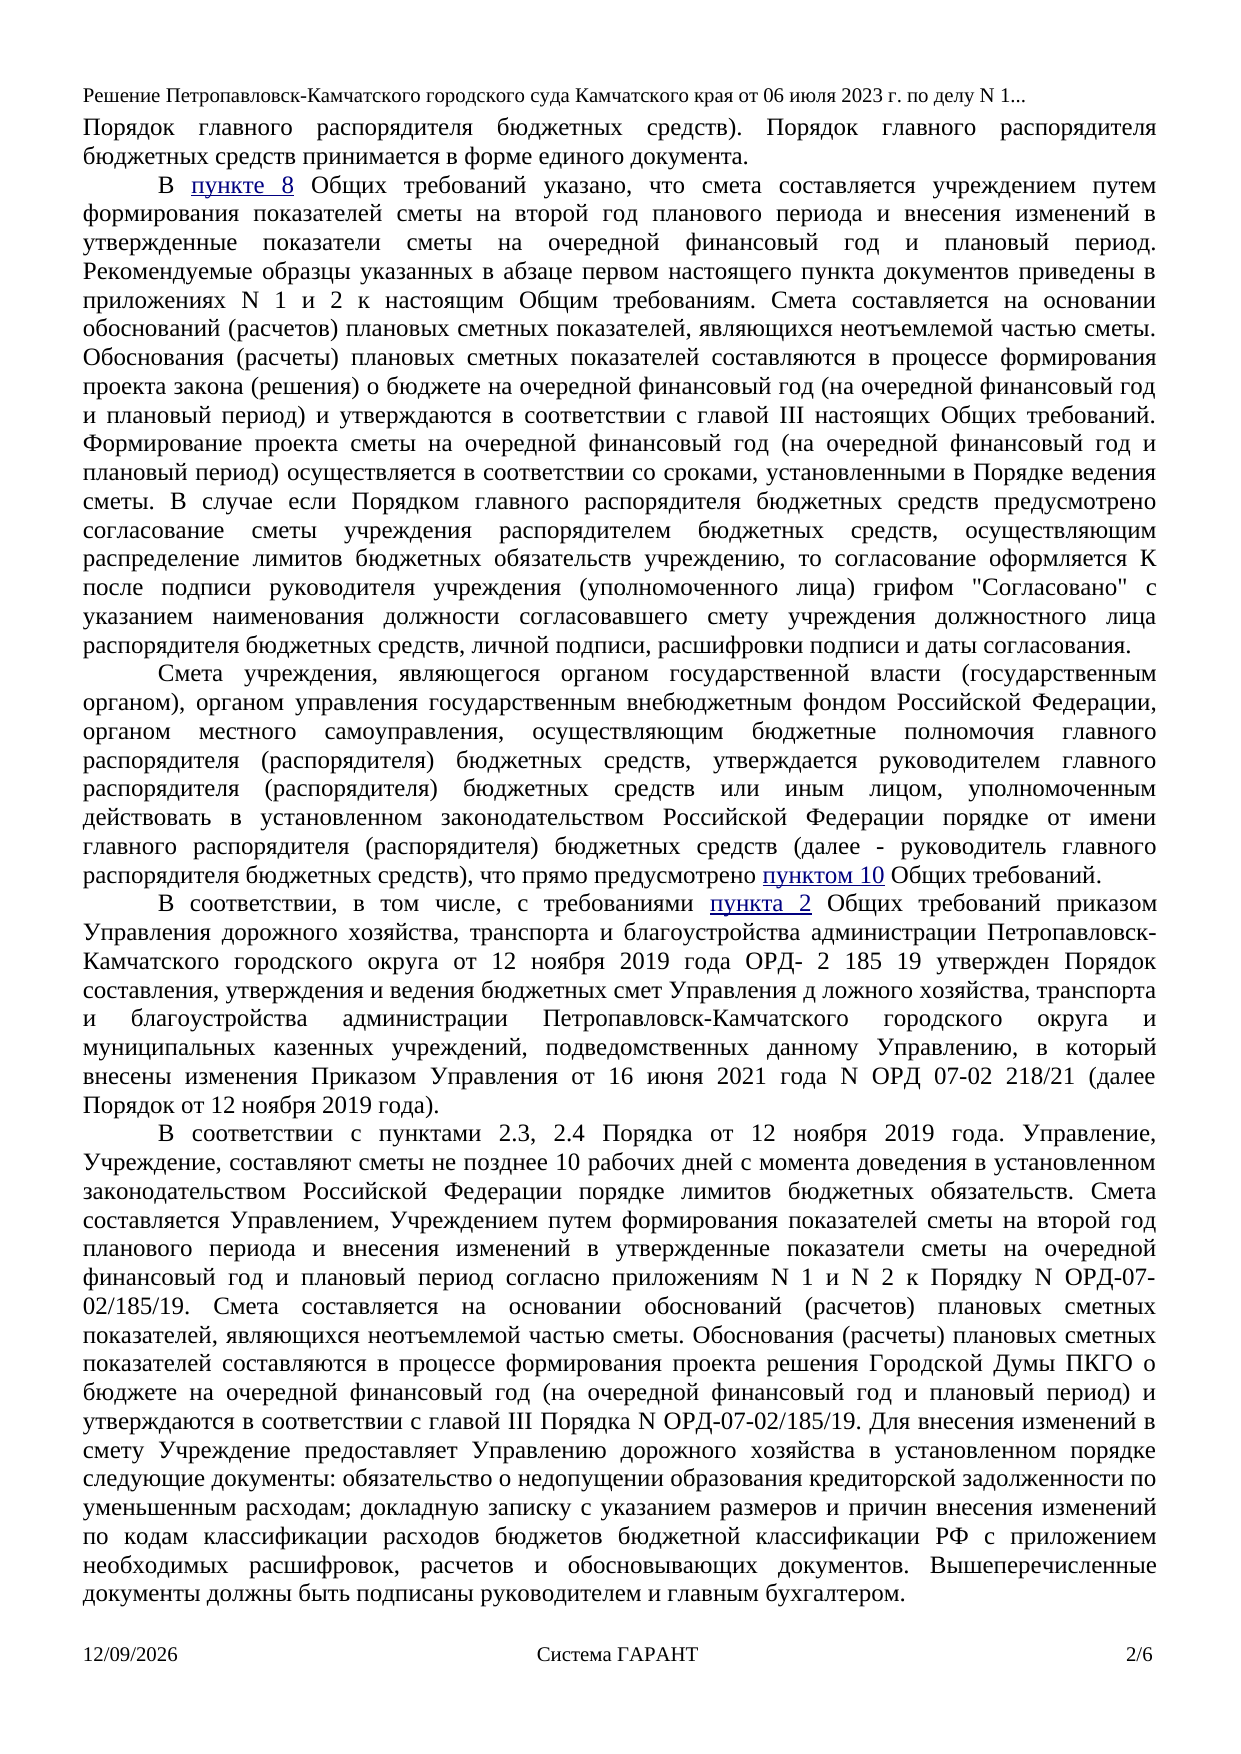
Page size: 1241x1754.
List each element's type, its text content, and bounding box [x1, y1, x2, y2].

text Смета учреждения, являющегося органом государственной власти (государственным органом), органом управления государственным внебюджетным фондом Российской Федерации, органом местного самоуправления, осуществляющим бюджетные полномочия главного распорядителя (распорядителя) бюджетных средств, утверждается руководителем главного распорядителя (распорядителя) бюджетных средств или иным лицом, уполномоченным действовать в установленном законодательством Российской Федерации порядке от имени главного распорядителя (распорядителя) бюджетных средств (далее - руководитель главного распорядителя бюджетных средств), что прямо предусмотрено пунктом 10 Общих требований. [83, 658, 1157, 888]
text В пункте 8 Общих требований указано, что смета составляется учреждением путем формирования показателей сметы на второй год планового периода и внесения изменений в утвержденные показатели сметы на очередной финансовый год и плановый период. Рекомендуемые образцы указанных в абзаце первом настоящего пункта документов приведены в приложениях N 1 и 2 к настоящим Общим требованиям. Смета составляется на основании обоснований (расчетов) плановых сметных показателей, являющихся неотъемлемой частью сметы. Обоснования (расчеты) плановых сметных показателей составляются в процессе формирования проекта закона (решения) о бюджете на очередной финансовый год (на очередной финансовый год и плановый период) и утверждаются в соответствии с главой III настоящих Общих требований. Формирование проекта сметы на очередной финансовый год (на очередной финансовый год и плановый период) осуществляется в соответствии со сроками, установленными в Порядке ведения сметы. В случае если Порядком главного распорядителя бюджетных средств предусмотрено согласование сметы учреждения распорядителем бюджетных средств, осуществляющим распределение лимитов бюджетных обязательств учреждению, то согласование оформляется К после подписи руководителя учреждения (уполномоченного лица) грифом "Согласовано" с указанием наименования должности согласовавшего смету учреждения должностного лица распорядителя бюджетных средств, личной подписи, расшифровки подписи и даты согласования. [83, 170, 1157, 658]
text - Порядок главного распорядителя бюджетных средств). Порядок главного распорядителя бюджетных средств принимается в форме единого документа. [83, 112, 1157, 170]
text В соответствии, в том числе, с требованиями пункта 2 Общих требований приказом Управления дорожного хозяйства, транспорта и благоустройства администрации Петропавловск-Камчатского городского округа от 12 ноября 2019 года ОРД- 2 185 19 утвержден Порядок составления, утверждения и ведения бюджетных смет Управления д ложного хозяйства, транспорта и благоустройства администрации Петропавловск-Камчатского городского округа и муниципальных казенных учреждений, подведомственных данному Управлению, в который внесены изменения Приказом Управления от 16 июня 2021 года N ОРД 07-02 218/21 (далее Порядок от 12 ноября 2019 года). [83, 888, 1157, 1118]
text В соответствии с пунктами 2.3, 2.4 Порядка от 12 ноября 2019 года. Управление, Учреждение, составляют сметы не позднее 10 рабочих дней с момента доведения в установленном законодательством Российской Федерации порядке лимитов бюджетных обязательств. Смета составляется Управлением, Учреждением путем формирования показателей сметы на второй год планового периода и внесения изменений в утвержденные показатели сметы на очередной финансовый год и плановый период согласно приложениям N 1 и N 2 к Порядку N ОРД-07- 02/185/19. Смета составляется на основании обоснований (расчетов) плановых сметных показателей, являющихся неотъемлемой частью сметы. Обоснования (расчеты) плановых сметных показателей составляются в процессе формирования проекта решения Городской Думы ПКГО о бюджете на очередной финансовый год (на очередной финансовый год и плановый период) и утверждаются в соответствии с главой III Порядка N ОРД-07-02/185/19. Для внесения изменений в смету Учреждение предоставляет Управлению дорожного хозяйства в установленном порядке следующие документы: обязательство о недопущении образования кредиторской задолженности по уменьшенным расходам; докладную записку с указанием размеров и причин внесения изменений по кодам классификации расходов бюджетов бюджетной классификации РФ с приложением необходимых расшифровок, расчетов и обосновывающих документов. Вышеперечисленные документы должны быть подписаны руководителем и главным бухгалтером. [83, 1118, 1157, 1607]
